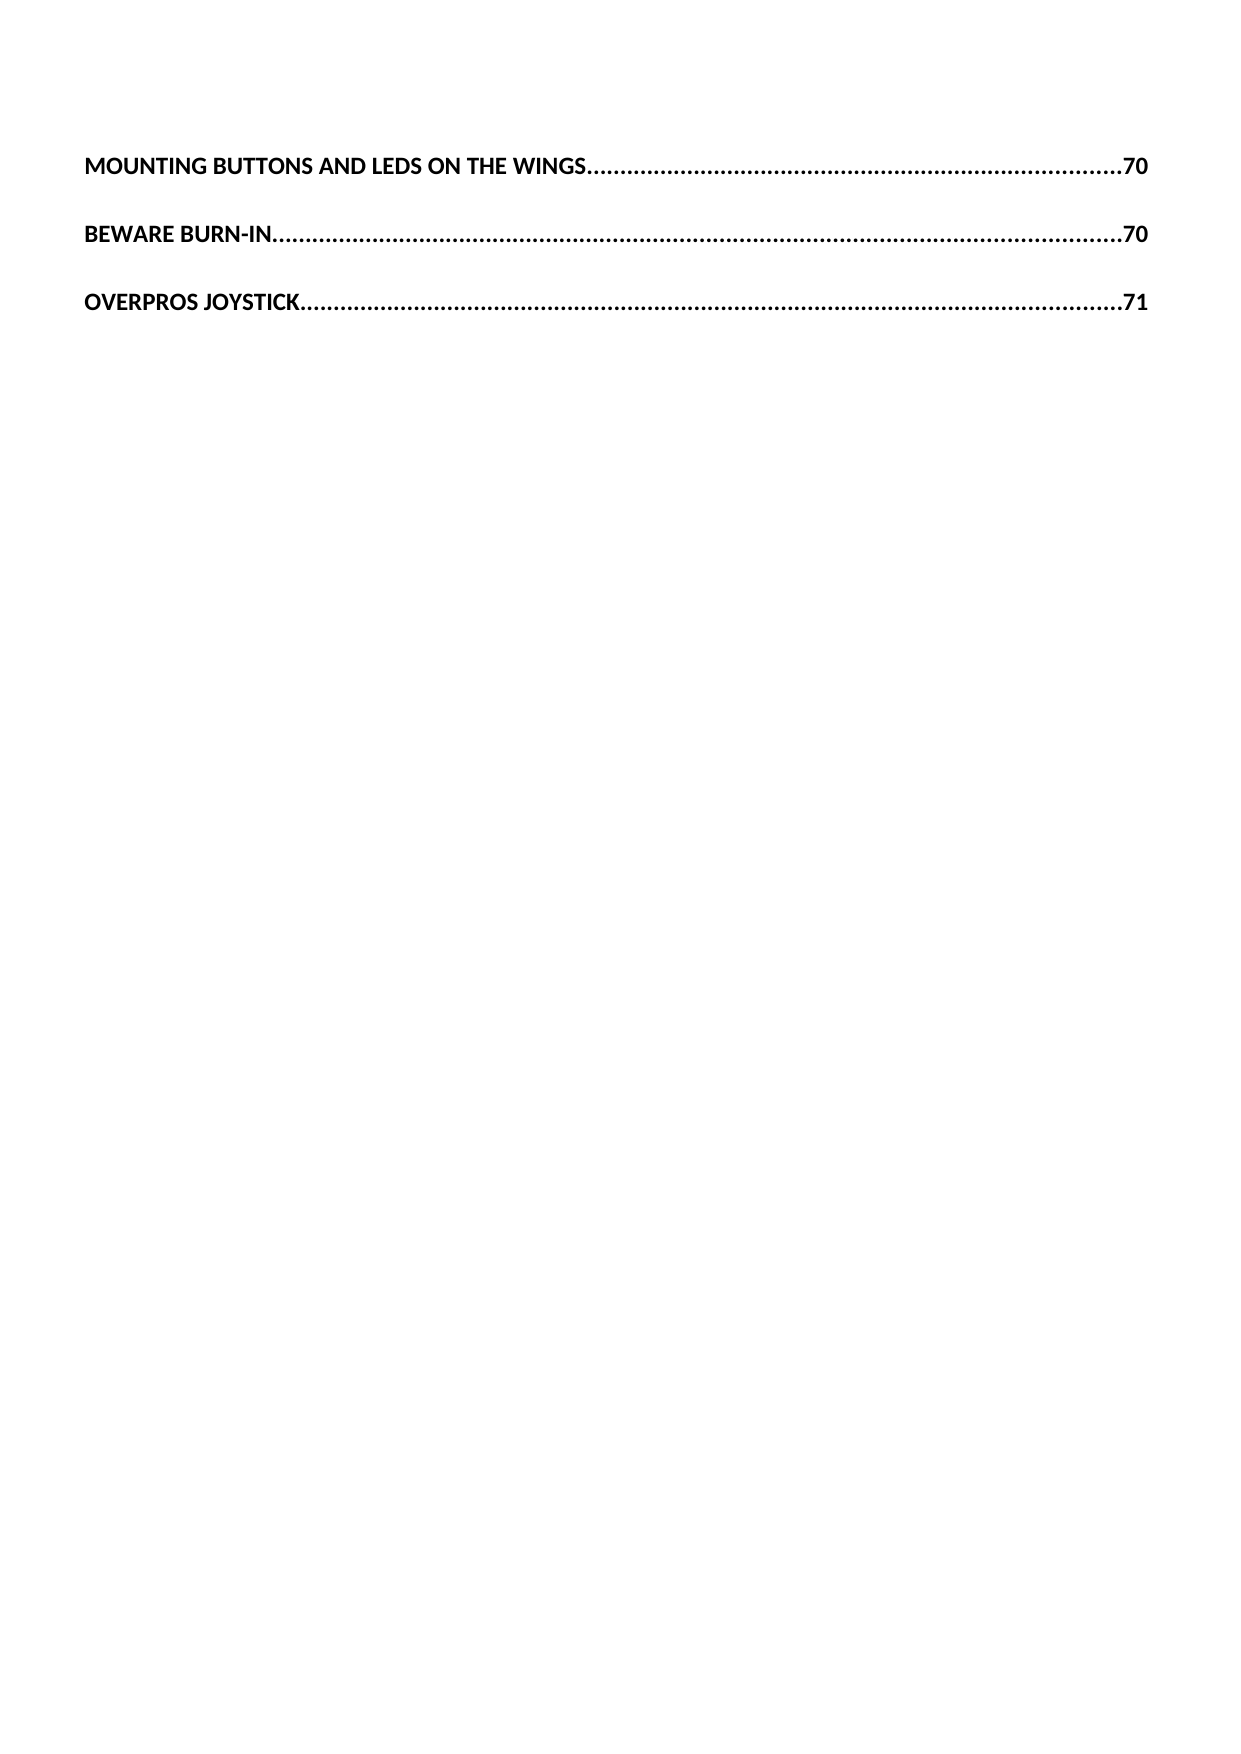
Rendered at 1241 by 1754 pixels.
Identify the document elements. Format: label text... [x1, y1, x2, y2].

text Mounting buttons and LEDs on the wings 70 [84, 150, 1148, 181]
text OverPros Joystick 71 [84, 286, 1148, 317]
text Beware Burn-In 70 [84, 218, 1148, 248]
